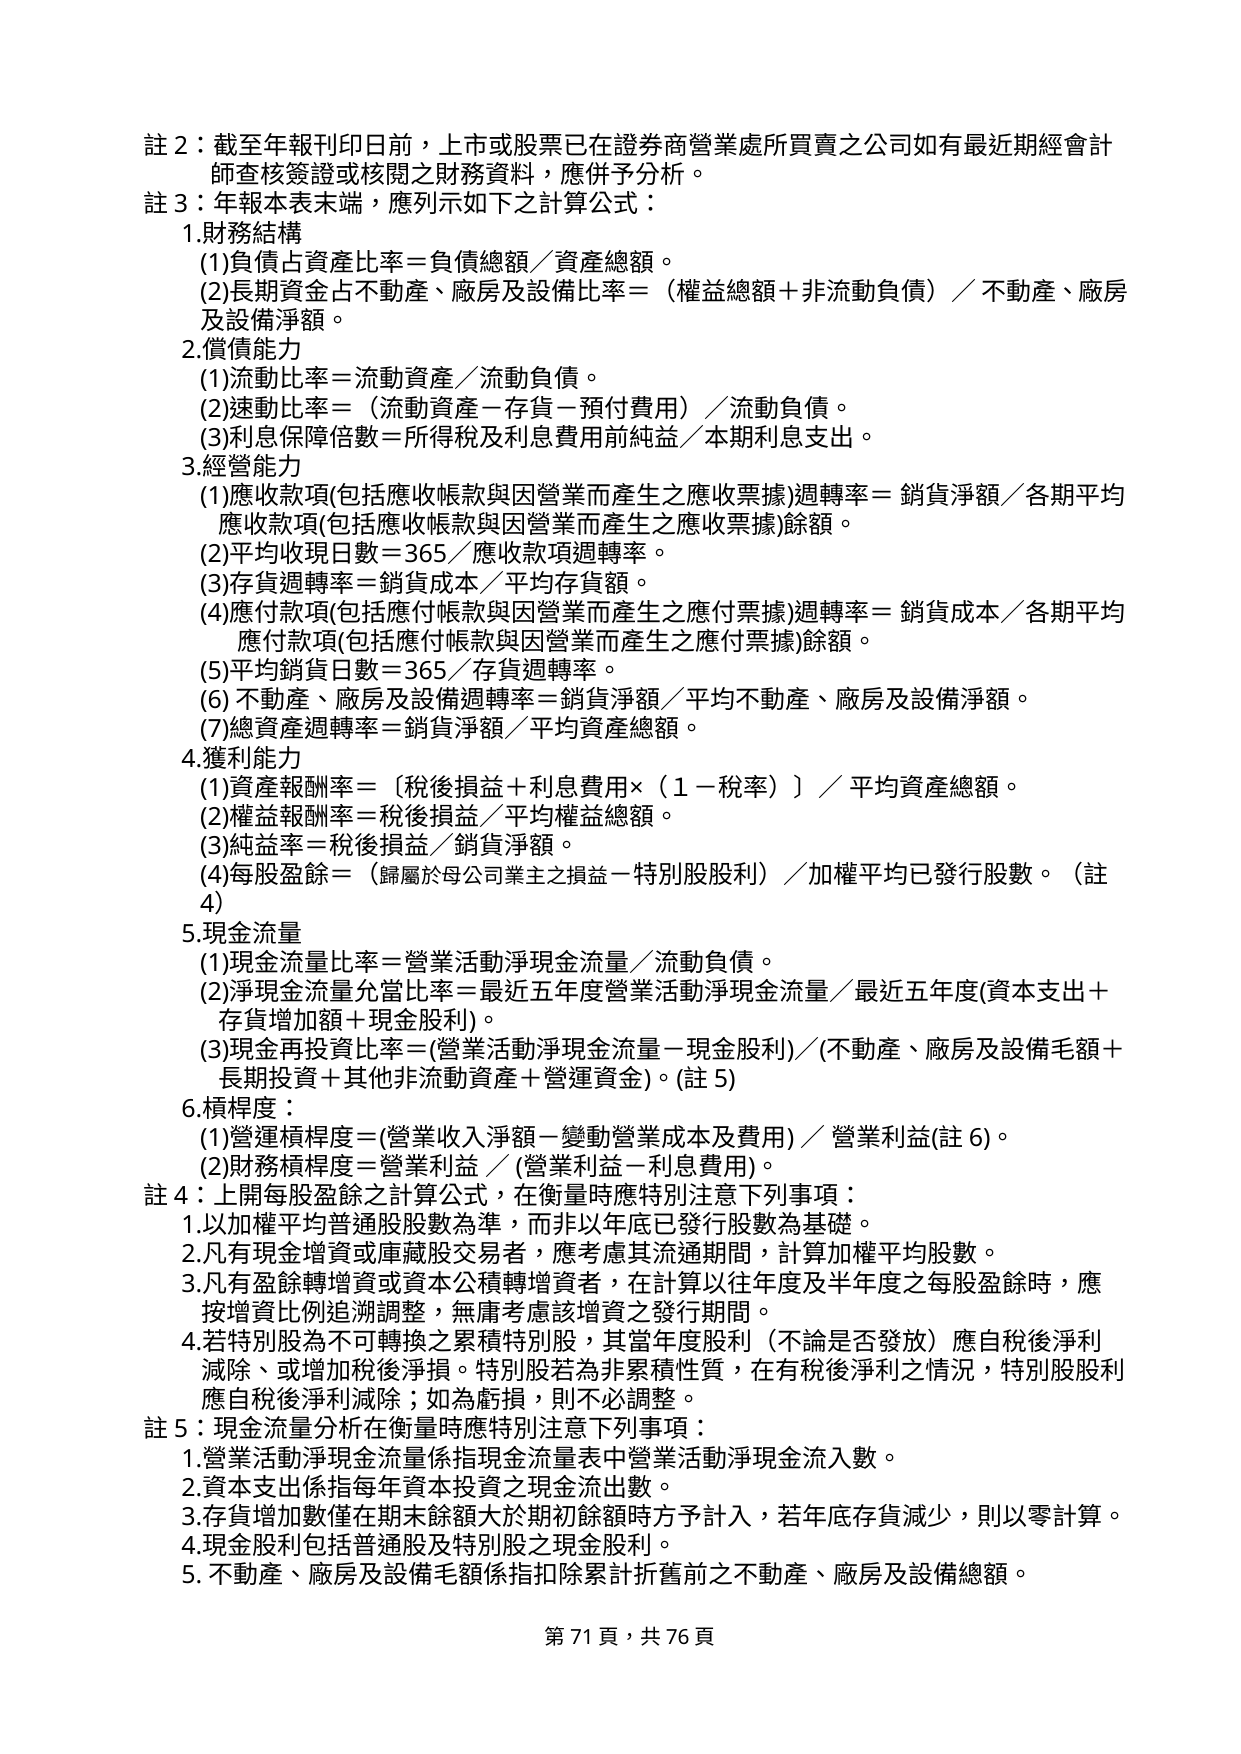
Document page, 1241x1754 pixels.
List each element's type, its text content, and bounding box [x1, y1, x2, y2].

text (2)權益報酬率＝稅後損益／平均權益總額。 [200, 802, 1125, 831]
text 5.現金流量 [181, 919, 1125, 948]
text (1)流動比率＝流動資產／流動負債。 [200, 364, 1128, 394]
text (1)負債占資產比率＝負債總額／資產總額。 [200, 248, 1128, 277]
text (3)存貨週轉率＝銷貨成本／平均存貨額。 [200, 569, 1125, 598]
text 註2：截至年報刊印日前，上市或股票已在證券商營業處所買賣之公司如有最近期經會計師查核簽證或核閱之財務資料，應併予分析。 [144, 131, 1128, 189]
text (4)每股盈餘＝（歸屬於母公司業主之損益－特別股股利）／加權平均已發行股數。（註4） [200, 860, 1125, 919]
text (5)平均銷貨日數＝365／存貨週轉率。 [200, 656, 1125, 685]
text (3)現金再投資比率＝(營業活動淨現金流量－現金股利)／(不動產、廠房及設備毛額＋長期投資＋其他非流動資產＋營運資金)。(註5) [200, 1035, 1125, 1094]
text (1)現金流量比率＝營業活動淨現金流量／流動負債。 [200, 948, 1125, 977]
text 4.獲利能力 [181, 744, 1125, 773]
text (1)應收款項(包括應收帳款與因營業而產生之應收票據)週轉率＝ 銷貨淨額／各期平均應收款項(包括應收帳款與因營業而產生之應收票據)餘額。 [200, 481, 1125, 539]
text (7)總資產週轉率＝銷貨淨額／平均資產總額。 [200, 714, 1125, 744]
text 4.現金股利包括普通股及特別股之現金股利。 [181, 1531, 1128, 1560]
text (2)平均收現日數＝365／應收款項週轉率。 [200, 539, 1125, 569]
text (1)資產報酬率＝〔稅後損益＋利息費用×（１－稅率）〕／ 平均資產總額。 [200, 773, 1125, 802]
text 2.資本支出係指每年資本投資之現金流出數。 [181, 1473, 1128, 1502]
text 3.凡有盈餘轉增資或資本公積轉增資者，在計算以往年度及半年度之每股盈餘時，應按增資比例追溯調整，無庸考慮該增資之發行期間。 [181, 1269, 1125, 1327]
text (6) 不動產、廠房及設備週轉率＝銷貨淨額／平均不動產、廠房及設備淨額。 [200, 685, 1125, 714]
text 3.存貨增加數僅在期末餘額大於期初餘額時方予計入，若年底存貨減少，則以零計算。 [181, 1502, 1128, 1531]
text 4.若特別股為不可轉換之累積特別股，其當年度股利（不論是否發放）應自稅後淨利減除、或增加稅後淨損。特別股若為非累積性質，在有稅後淨利之情況，特別股股利應自稅後淨利減除；如為虧損，則不必調整。 [181, 1327, 1125, 1414]
text 1.營業活動淨現金流量係指現金流量表中營業活動淨現金流入數。 [181, 1444, 1128, 1473]
text (2)速動比率＝（流動資產－存貨－預付費用）／流動負債。 [200, 394, 1128, 423]
text (3)純益率＝稅後損益／銷貨淨額。 [200, 831, 1125, 860]
text (3)利息保障倍數＝所得稅及利息費用前純益／本期利息支出。 [200, 423, 1128, 452]
text (2)財務槓桿度＝營業利益 ／ (營業利益－利息費用)。 [200, 1152, 1125, 1181]
text 註3：年報本表末端，應列示如下之計算公式： [144, 189, 1128, 219]
text 註5：現金流量分析在衡量時應特別注意下列事項： [144, 1414, 1128, 1444]
text (4)應付款項(包括應付帳款與因營業而產生之應付票據)週轉率＝ 銷貨成本／各期平均應付款項(包括應付帳款與因營業而產生之應付票據)餘額。 [200, 598, 1125, 656]
text 3.經營能力 [181, 452, 1125, 481]
text (1)營運槓桿度＝(營業收入淨額－變動營業成本及費用) ／ 營業利益(註6)。 [200, 1123, 1125, 1152]
text 註4：上開每股盈餘之計算公式，在衡量時應特別注意下列事項： [144, 1181, 1125, 1210]
text 6.槓桿度： [181, 1094, 1125, 1123]
text (2)長期資金占不動產、廠房及設備比率＝（權益總額＋非流動負債）／ 不動產、廠房及設備淨額。 [200, 277, 1128, 335]
text (2)淨現金流量允當比率＝最近五年度營業活動淨現金流量／最近五年度(資本支出＋存貨增加額＋現金股利)。 [200, 977, 1125, 1035]
text 2.凡有現金增資或庫藏股交易者，應考慮其流通期間，計算加權平均股數。 [181, 1239, 1125, 1269]
text 1.財務結構 [181, 219, 1128, 248]
text 5. 不動產、廠房及設備毛額係指扣除累計折舊前之不動產、廠房及設備總額。 [181, 1560, 1128, 1589]
text 2.償債能力 [181, 335, 1128, 364]
text 1.以加權平均普通股股數為準，而非以年底已發行股數為基礎。 [181, 1210, 1125, 1239]
